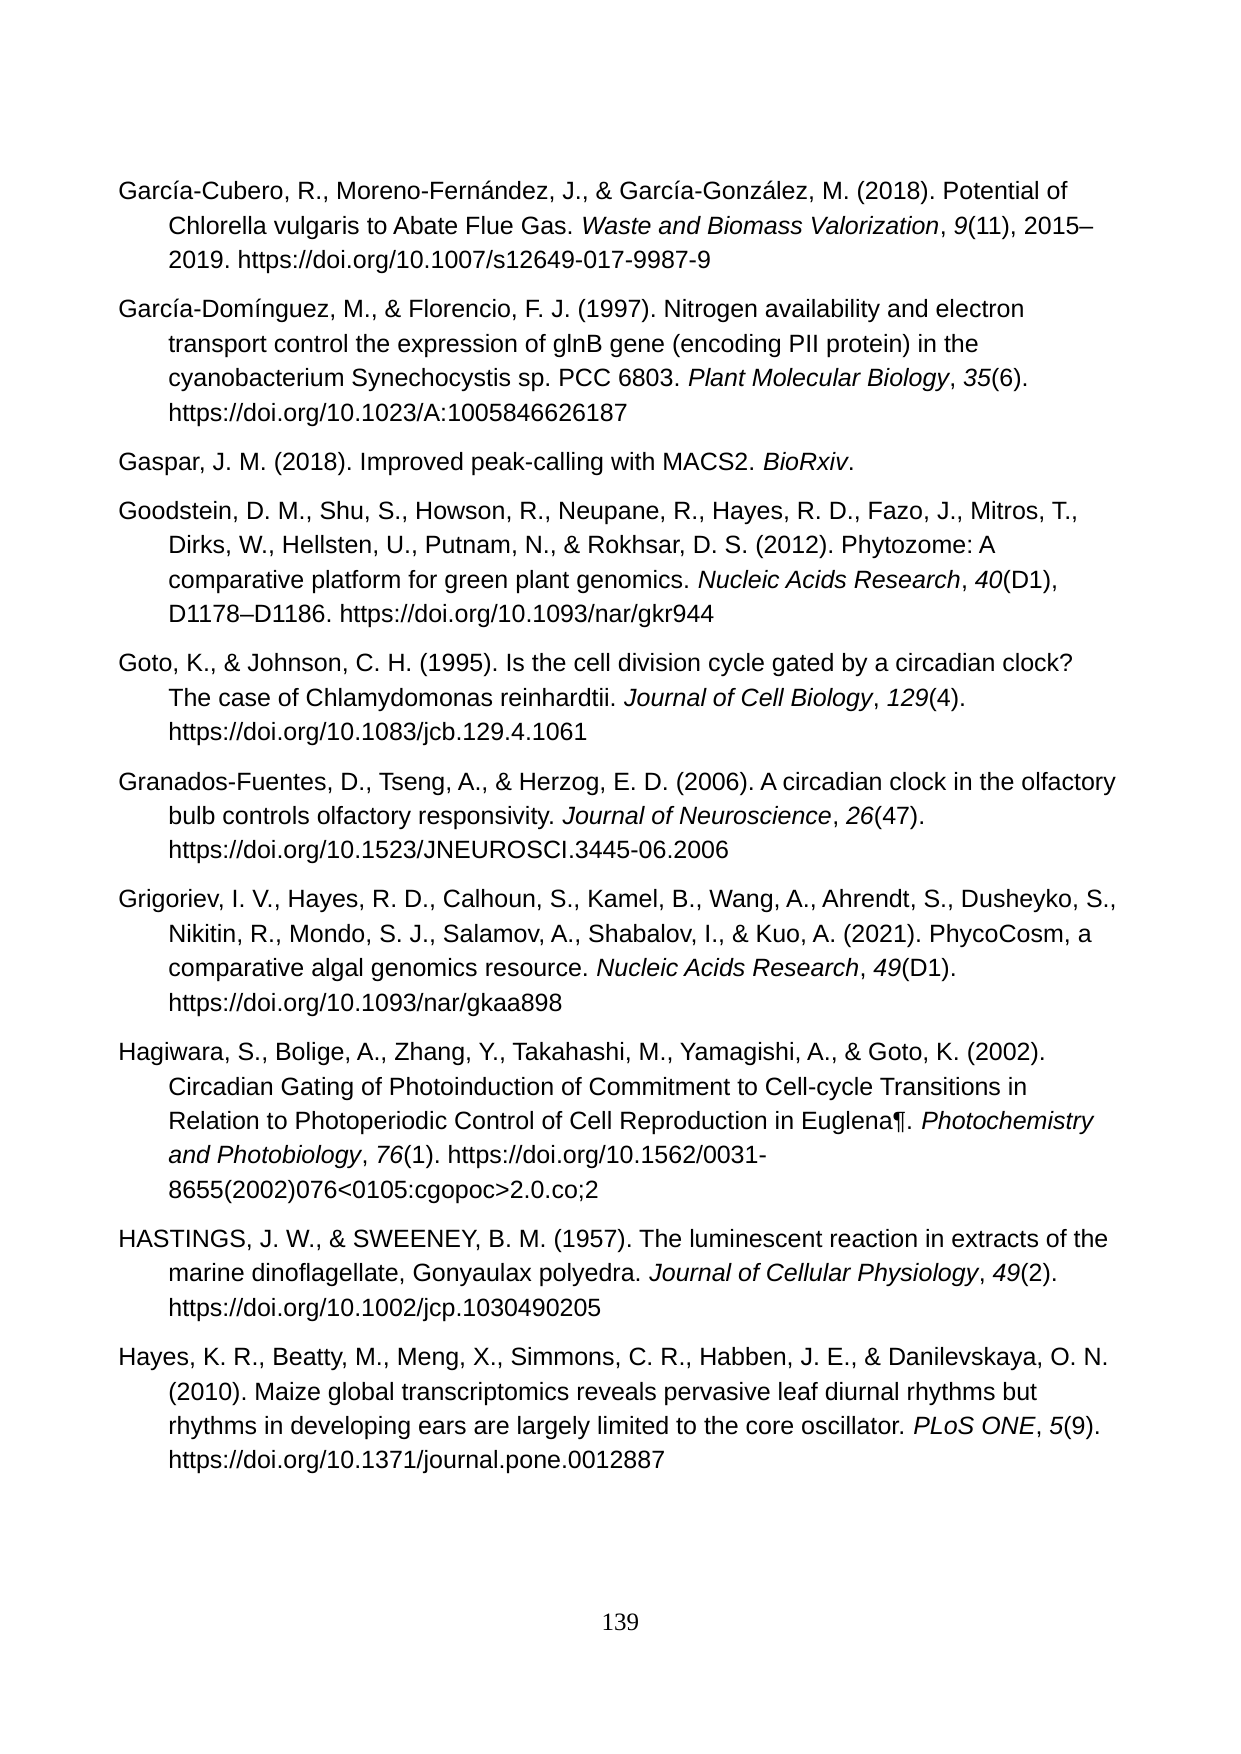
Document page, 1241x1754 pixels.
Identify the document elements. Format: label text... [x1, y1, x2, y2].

text Goodstein, D. M., Shu, S., Howson, R., Neupane, R., Hayes, R. D., Fazo, J., Mitros, T., Dirks, W., Hellsten, U., Putnam, N., & Rokhsar, D. S. (2012). Phytozome: A comparative platform for green plant genomics. Nucleic Acids Research, 40(D1), D1178–D1186. https://doi.org/10.1093/nar/gkr944 [118, 496, 1122, 628]
text Hagiwara, S., Bolige, A., Zhang, Y., Takahashi, M., Yamagishi, A., & Goto, K. (2002). Circadian Gating of Photoinduction of Commitment to Cell-cycle Transitions in Relation to Photoperiodic Control of Cell Reproduction in Euglena¶. Photochemistry and Photobiology, 76(1). https://doi.org/10.1562/0031-8655(2002)076<0105:cgopoc>2.0.co;2 [118, 1037, 1122, 1204]
text Hayes, K. R., Beatty, M., Meng, X., Simmons, C. R., Habben, J. E., & Danilevskaya, O. N. (2010). Maize global transcriptomics reveals pervasive leaf diurnal rhythms but rhythms in developing ears are largely limited to the core oscillator. PLoS ONE, 5(9). https://doi.org/10.1371/journal.pone.0012887 [118, 1342, 1122, 1474]
text Goto, K., & Johnson, C. H. (1995). Is the cell division cycle gated by a circadian clock? The case of Chlamydomonas reinhardtii. Journal of Cell Biology, 129(4). https://doi.org/10.1083/jcb.129.4.1061 [118, 648, 1122, 746]
text HASTINGS, J. W., & SWEENEY, B. M. (1957). The luminescent reaction in extracts of the marine dinoflagellate, Gonyaulax polyedra. Journal of Cellular Physiology, 49(2). https://doi.org/10.1002/jcp.1030490205 [118, 1224, 1122, 1322]
text Granados-Fuentes, D., Tseng, A., & Herzog, E. D. (2006). A circadian clock in the olfactory bulb controls olfactory responsivity. Journal of Neuroscience, 26(47). https://doi.org/10.1523/JNEUROSCI.3445-06.2006 [118, 766, 1122, 864]
text Gaspar, J. M. (2018). Improved peak-calling with MACS2. BioRxiv. [118, 447, 1122, 476]
text Grigoriev, I. V., Hayes, R. D., Calhoun, S., Kamel, B., Wang, A., Ahrendt, S., Dusheyko, S., Nikitin, R., Mondo, S. J., Salamov, A., Shabalov, I., & Kuo, A. (2021). PhycoCosm, a comparative algal genomics resource. Nucleic Acids Research, 49(D1). https://doi.org/10.1093/nar/gkaa898 [118, 884, 1122, 1017]
text García-Cubero, R., Moreno-Fernández, J., & García-González, M. (2018). Potential of Chlorella vulgaris to Abate Flue Gas. Waste and Biomass Valorization, 9(11), 2015–2019. https://doi.org/10.1007/s12649-017-9987-9 [118, 176, 1122, 274]
text García-Domínguez, M., & Florencio, F. J. (1997). Nitrogen availability and electron transport control the expression of glnB gene (encoding PII protein) in the cyanobacterium Synechocystis sp. PCC 6803. Plant Molecular Biology, 35(6). https://doi.org/10.1023/A:1005846626187 [118, 294, 1122, 427]
